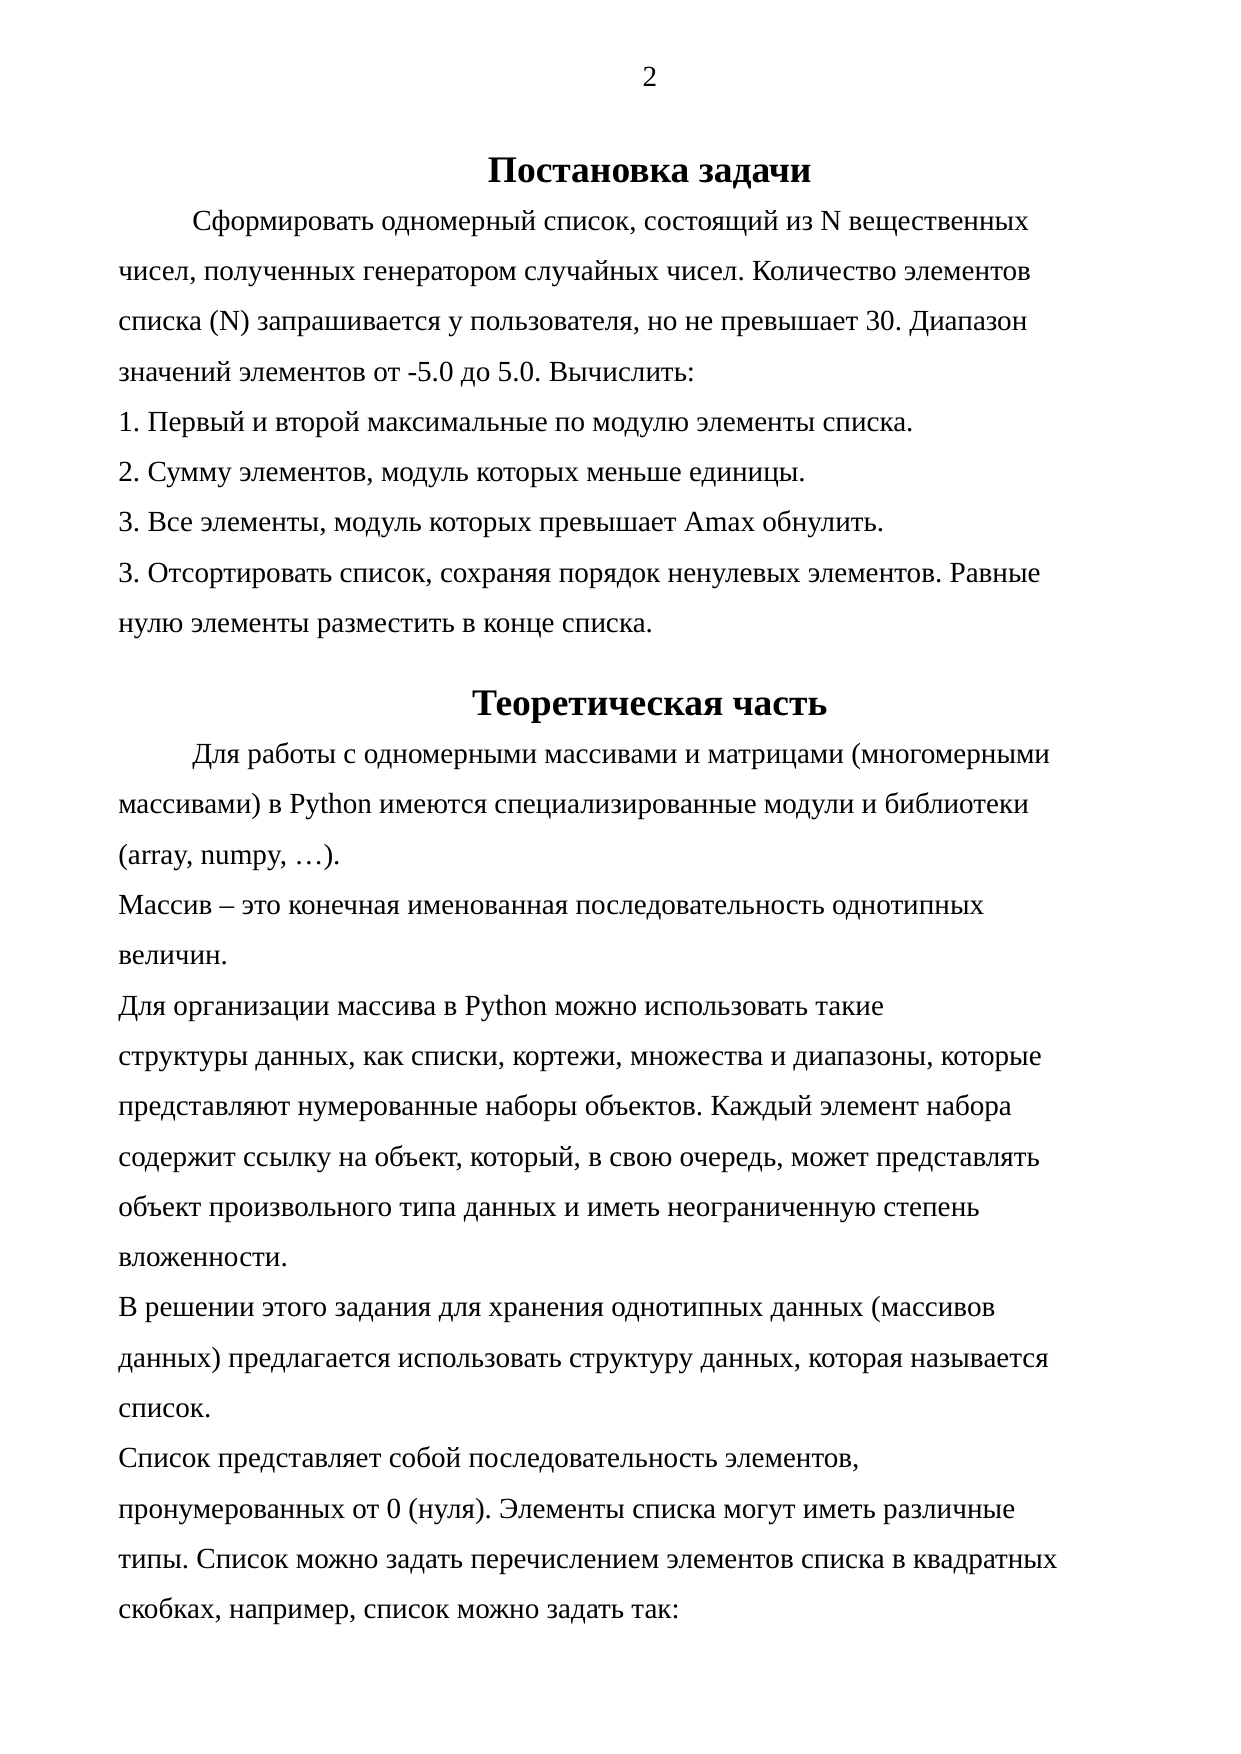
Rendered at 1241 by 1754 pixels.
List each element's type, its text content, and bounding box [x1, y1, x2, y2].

text скобках, например, список можно задать так: [118, 1591, 1181, 1625]
text Массив – это конечная именованная последовательность однотипных [118, 887, 1181, 921]
text Сформировать одномерный список, состоящий из N вещественных [118, 203, 1181, 236]
text значений элементов от -5.0 до 5.0. Вычислить: [118, 354, 1181, 387]
text Для организации массива в Python можно использовать такие [118, 988, 1181, 1021]
text содержит ссылку на объект, который, в свою очередь, может представлять [118, 1139, 1181, 1172]
text типы. Список можно задать перечислением элементов списка в квадратных [118, 1541, 1181, 1575]
text данных) предлагается использовать структуру данных, которая называется [118, 1340, 1181, 1373]
text вложенности. [118, 1239, 1181, 1273]
text Список представляет собой последовательность элементов, [118, 1441, 1181, 1474]
subtitle Теоретическая часть [118, 681, 1181, 724]
text (array, numpy, …). [118, 837, 1181, 870]
text представляют нумерованные наборы объектов. Каждый элемент набора [118, 1088, 1181, 1122]
text 3. Отсортировать список, сохраняя порядок ненулевых элементов. Равные [118, 555, 1181, 588]
text пронумерованных от 0 (нуля). Элементы списка могут иметь различные [118, 1491, 1181, 1524]
text объект произвольного типа данных и иметь неограниченную степень [118, 1189, 1181, 1222]
text 2. Сумму элементов, модуль которых меньше единицы. [118, 454, 1181, 488]
text массивами) в Python имеются специализированные модули и библиотеки [118, 786, 1181, 820]
text структуры данных, как списки, кортежи, множества и диапазоны, которые [118, 1038, 1181, 1072]
text величин. [118, 937, 1181, 971]
text список. [118, 1390, 1181, 1424]
text 1. Первый и второй максимальные по модулю элементы списка. [118, 404, 1181, 437]
text Для работы с одномерными массивами и матрицами (многомерными [118, 736, 1181, 770]
subtitle Постановка задачи [118, 147, 1181, 190]
text чисел, полученных генератором случайных чисел. Количество элементов [118, 253, 1181, 287]
text нулю элементы разместить в конце списка. [118, 605, 1181, 639]
text 3. Все элементы, модуль которых превышает Amax обнулить. [118, 504, 1181, 538]
text В решении этого задания для хранения однотипных данных (массивов [118, 1289, 1181, 1323]
text списка (N) запрашивается у пользователя, но не превышает 30. Диапазон [118, 303, 1181, 337]
